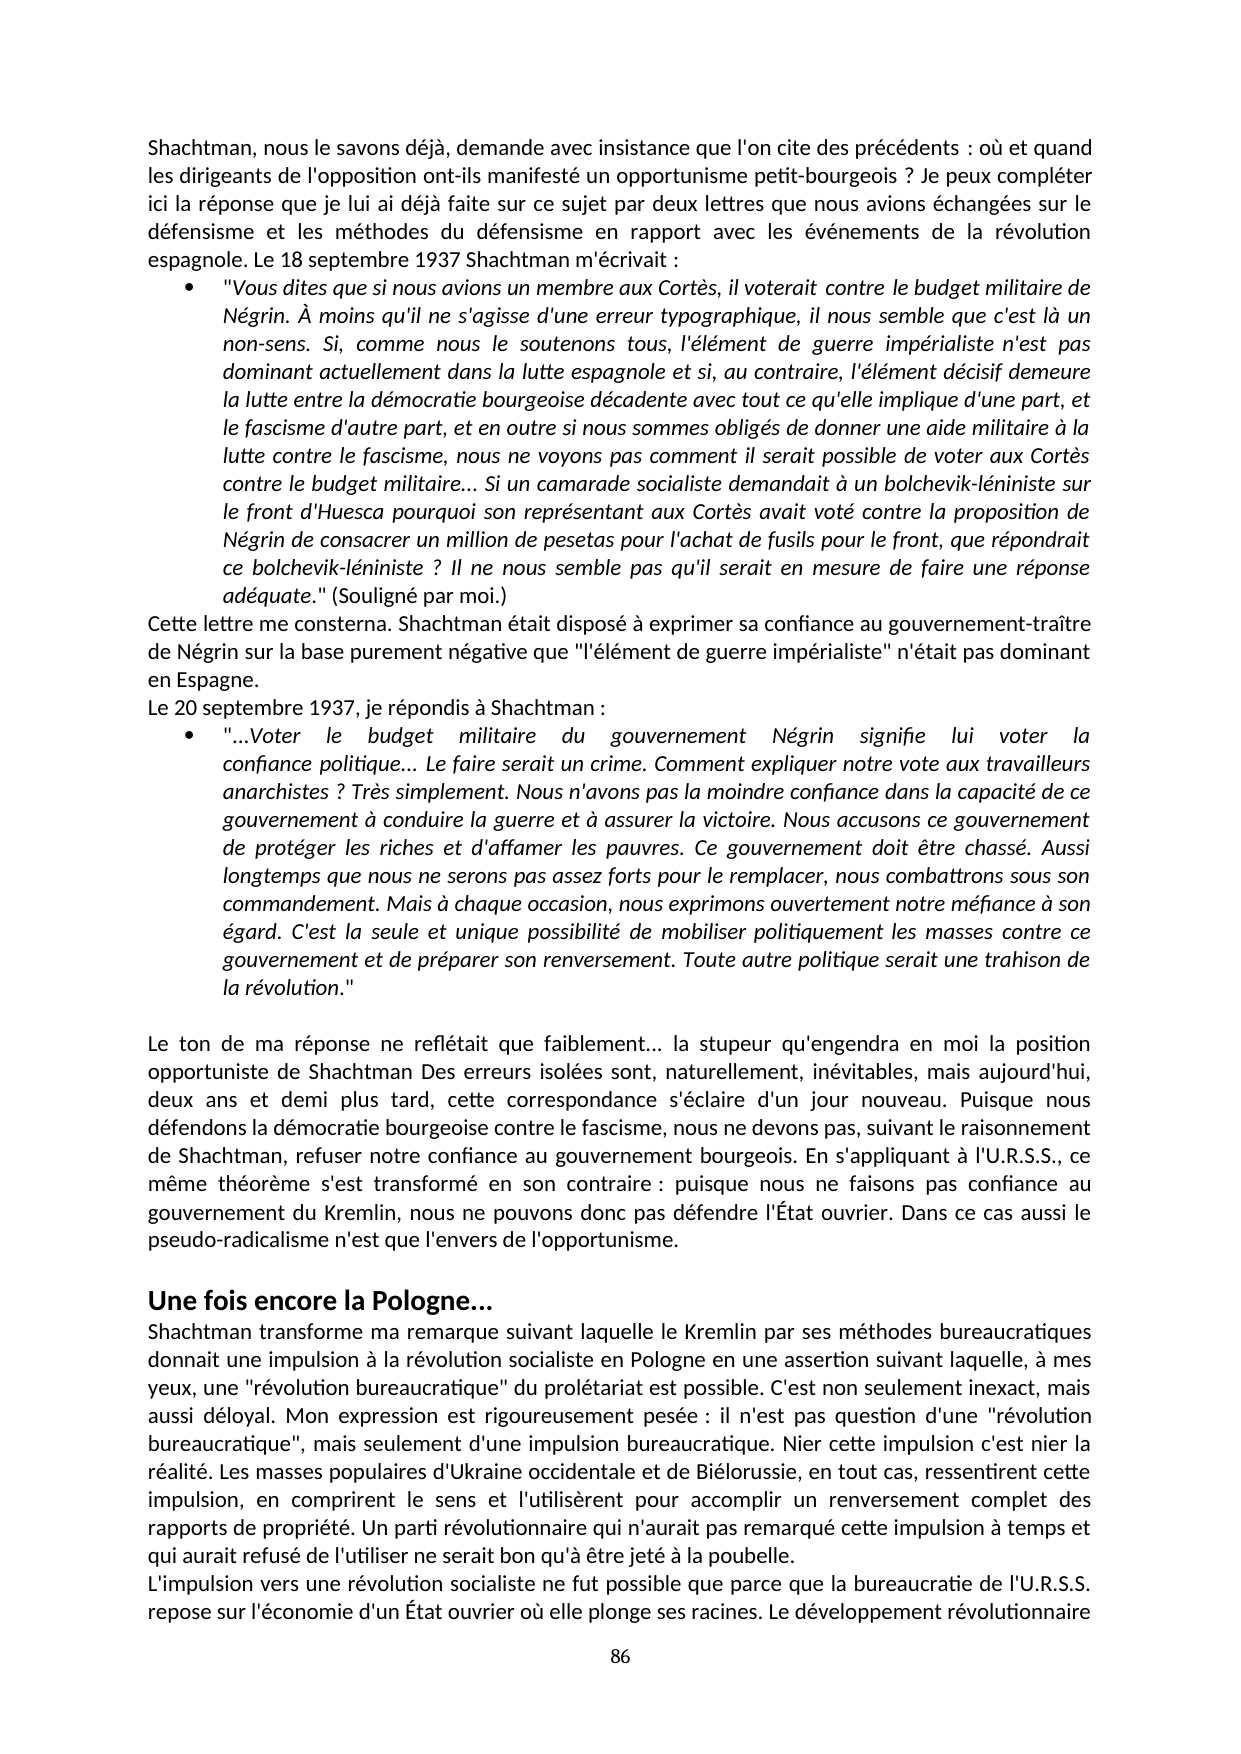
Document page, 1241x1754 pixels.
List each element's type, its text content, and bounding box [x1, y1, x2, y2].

text Cette lettre me consterna. Shachtman était disposé à exprimer sa confiance au gouvernement-traître de Négrin sur la base purement négative que "l'élément de guerre impérialiste" n'était pas dominant en Espagne. [148, 609, 1093, 693]
text Le 20 septembre 1937, je répondis à Shachtman : [148, 693, 1093, 721]
text Le ton de ma réponse ne reflétait que faiblement... la stupeur qu'engendra en moi la position opportuniste de Shachtman Des erreurs isolées sont, naturellement, inévitables, mais aujourd'hui, deux ans et demi plus tard, cette correspondance s'éclaire d'un jour nouveau. Puisque nous défendons la démocratie bourgeoise contre le fascisme, nous ne devons pas, suivant le raisonnement de Shachtman, refuser notre confiance au gouvernement bourgeois. En s'appliquant à l'U.R.S.S., ce même théorème s'est transformé en son contraire : puisque nous ne faisons pas confiance au gouvernement du Kremlin, nous ne pouvons donc pas défendre l'État ouvrier. Dans ce cas aussi le pseudo-radicalisme n'est que l'envers de l'opportunisme. [148, 1029, 1093, 1254]
list "...Voter le budget militaire du gouvernement Négrin signifie lui voter la confiance politique... Le faire serait un crime. Comment expliquer notre vote aux travailleurs anarchistes ? Très simplement. Nous n'avons pas la moindre confiance dans la capacité de ce gouvernement à conduire la guerre et à assurer la victoire. Nous accusons ce gouvernement de protéger les riches et d'affamer les pauvres. Ce gouvernement doit être chassé. Aussi longtemps que nous ne serons pas assez forts pour le remplacer, nous combattrons sous son commandement. Mais à chaque occasion, nous exprimons ouvertement notre méfiance à son égard. C'est la seule et unique possibilité de mobiliser politiquement les masses contre ce gouvernement et de préparer son renversement. Toute autre politique serait une trahison de la révolution." [185, 721, 1093, 1001]
text Une fois encore la Pologne... [148, 1282, 1093, 1317]
text Shachtman transforme ma remarque suivant laquelle le Kremlin par ses méthodes bureaucratiques donnait une impulsion à la révolution socialiste en Pologne en une assertion suivant laquelle, à mes yeux, une "révolution bureaucratique" du prolétariat est possible. C'est non seulement inexact, mais aussi déloyal. Mon expression est rigoureusement pesée : il n'est pas question d'une "révolution bureaucratique", mais seulement d'une impulsion bureaucratique. Nier cette impulsion c'est nier la réalité. Les masses populaires d'Ukraine occidentale et de Biélorussie, en tout cas, ressentirent cette impulsion, en comprirent le sens et l'utilisèrent pour accomplir un renversement complet des rapports de propriété. Un parti révolutionnaire qui n'aurait pas remarqué cette impulsion à temps et qui aurait refusé de l'utiliser ne serait bon qu'à être jeté à la poubelle. [148, 1317, 1093, 1569]
text L'impulsion vers une révolution socialiste ne fut possible que parce que la bureaucratie de l'U.R.S.S. repose sur l'économie d'un État ouvrier où elle plonge ses racines. Le développement révolutionnaire [148, 1569, 1093, 1626]
list "Vous dites que si nous avions un membre aux Cortès, il voterait contre le budget militaire de Négrin. À moins qu'il ne s'agisse d'une erreur typographique, il nous semble que c'est là un non-sens. Si, comme nous le soutenons tous, l'élément de guerre impérialiste n'est pas dominant actuellement dans la lutte espagnole et si, au contraire, l'élément décisif demeure la lutte entre la démocratie bourgeoise décadente avec tout ce qu'elle implique d'une part, et le fascisme d'autre part, et en outre si nous sommes obligés de donner une aide militaire à la lutte contre le fascisme, nous ne voyons pas comment il serait possible de voter aux Cortès contre le budget militaire... Si un camarade socialiste demandait à un bolchevik-léniniste sur le front d'Huesca pourquoi son représentant aux Cortès avait voté contre la proposition de Négrin de consacrer un million de pesetas pour l'achat de fusils pour le front, que répondrait ce bolchevik-léniniste ? Il ne nous semble pas qu'il serait en mesure de faire une réponse adéquate." (Souligné par moi.) [185, 273, 1093, 609]
text Shachtman, nous le savons déjà, demande avec insistance que l'on cite des précédents : où et quand les dirigeants de l'opposition ont-ils manifesté un opportunisme petit-bourgeois ? Je peux compléter ici la réponse que je lui ai déjà faite sur ce sujet par deux lettres que nous avions échangées sur le défensisme et les méthodes du défensisme en rapport avec les événements de la révolution espagnole. Le 18 septembre 1937 Shachtman m'écrivait : [148, 133, 1093, 273]
